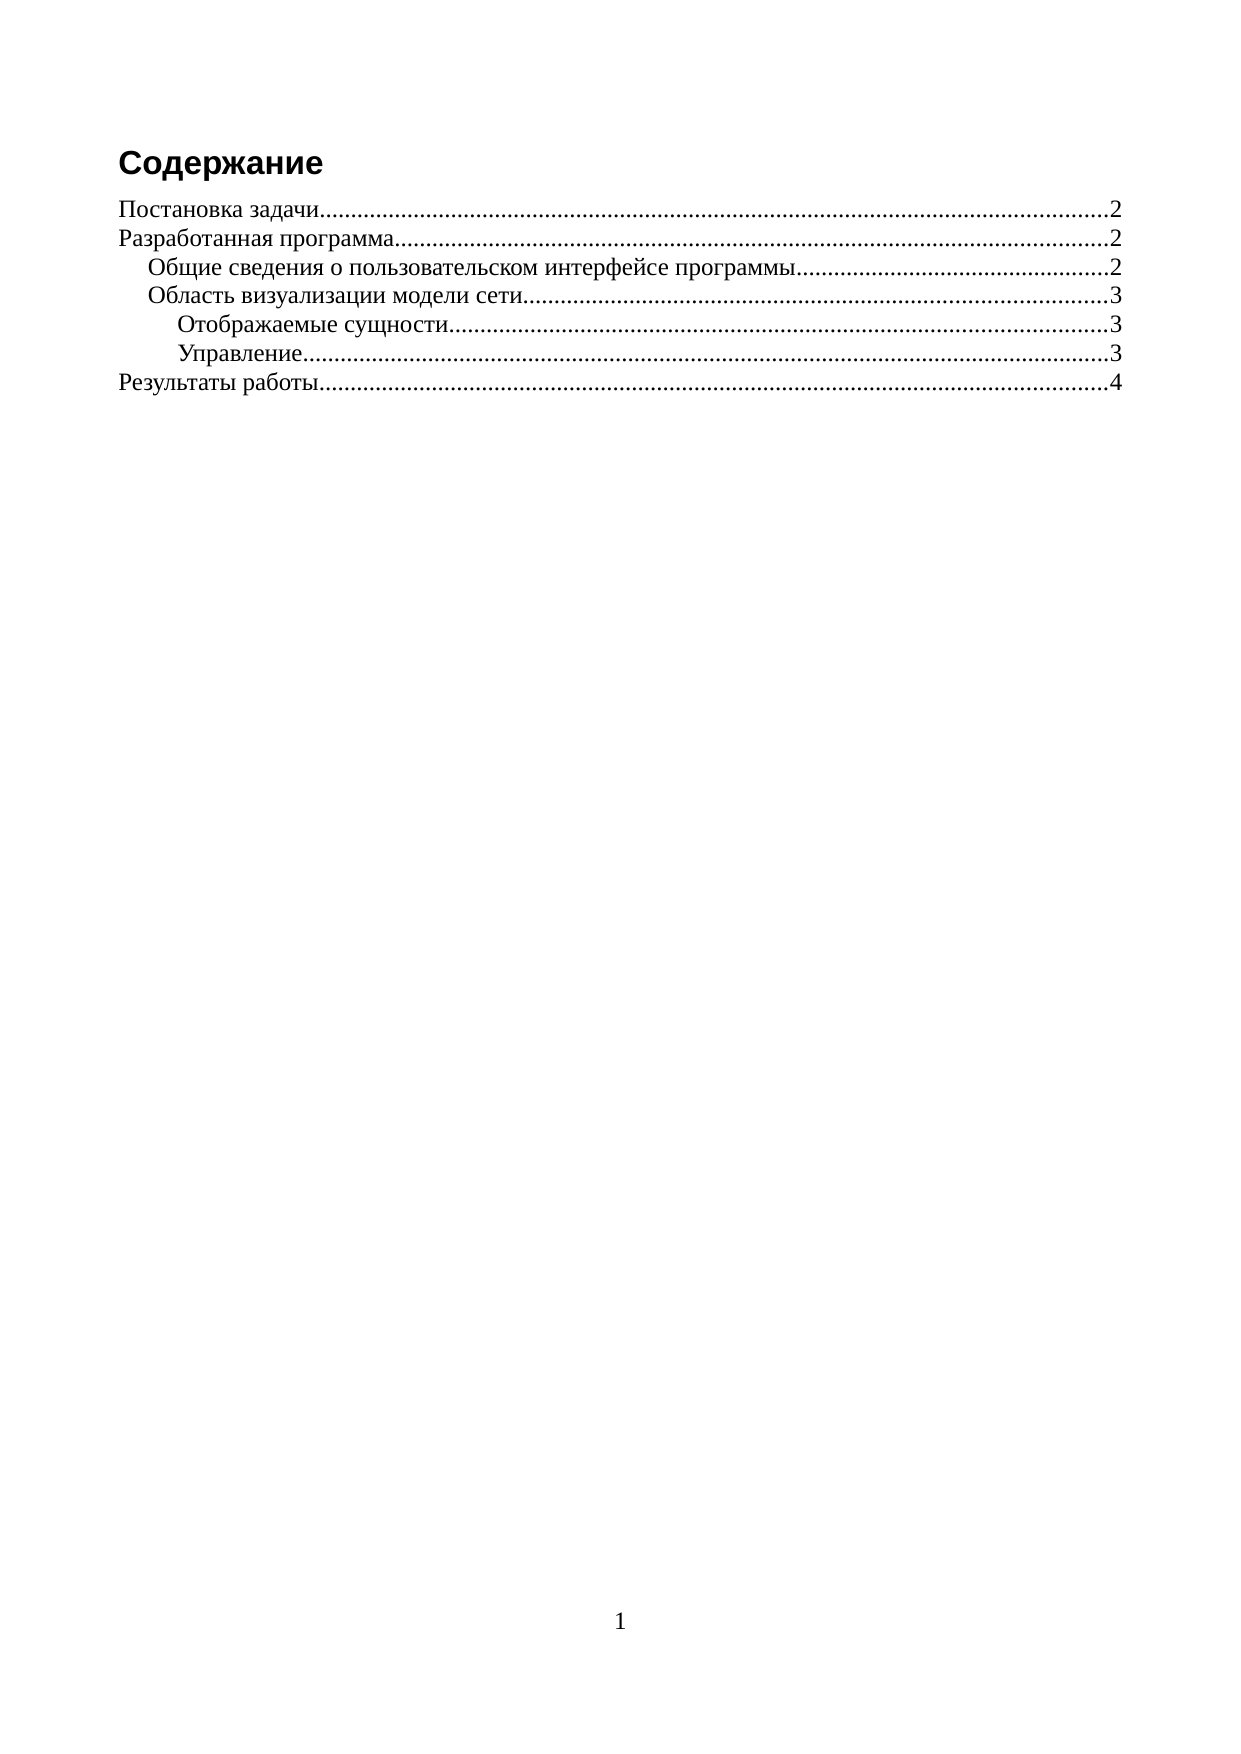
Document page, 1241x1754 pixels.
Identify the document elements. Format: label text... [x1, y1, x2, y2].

text Постановка задачи 2 [118, 194, 1122, 223]
text Отображаемые сущности 3 [177, 309, 1122, 338]
text Разработанная программа 2 [118, 223, 1122, 252]
text Результаты работы 4 [118, 367, 1122, 395]
text Управление 3 [177, 338, 1122, 367]
subtitle Содержание [118, 143, 1122, 182]
text Область визуализации модели сети 3 [148, 280, 1122, 309]
text Общие сведения о пользовательском интерфейсе программы 2 [148, 252, 1122, 280]
